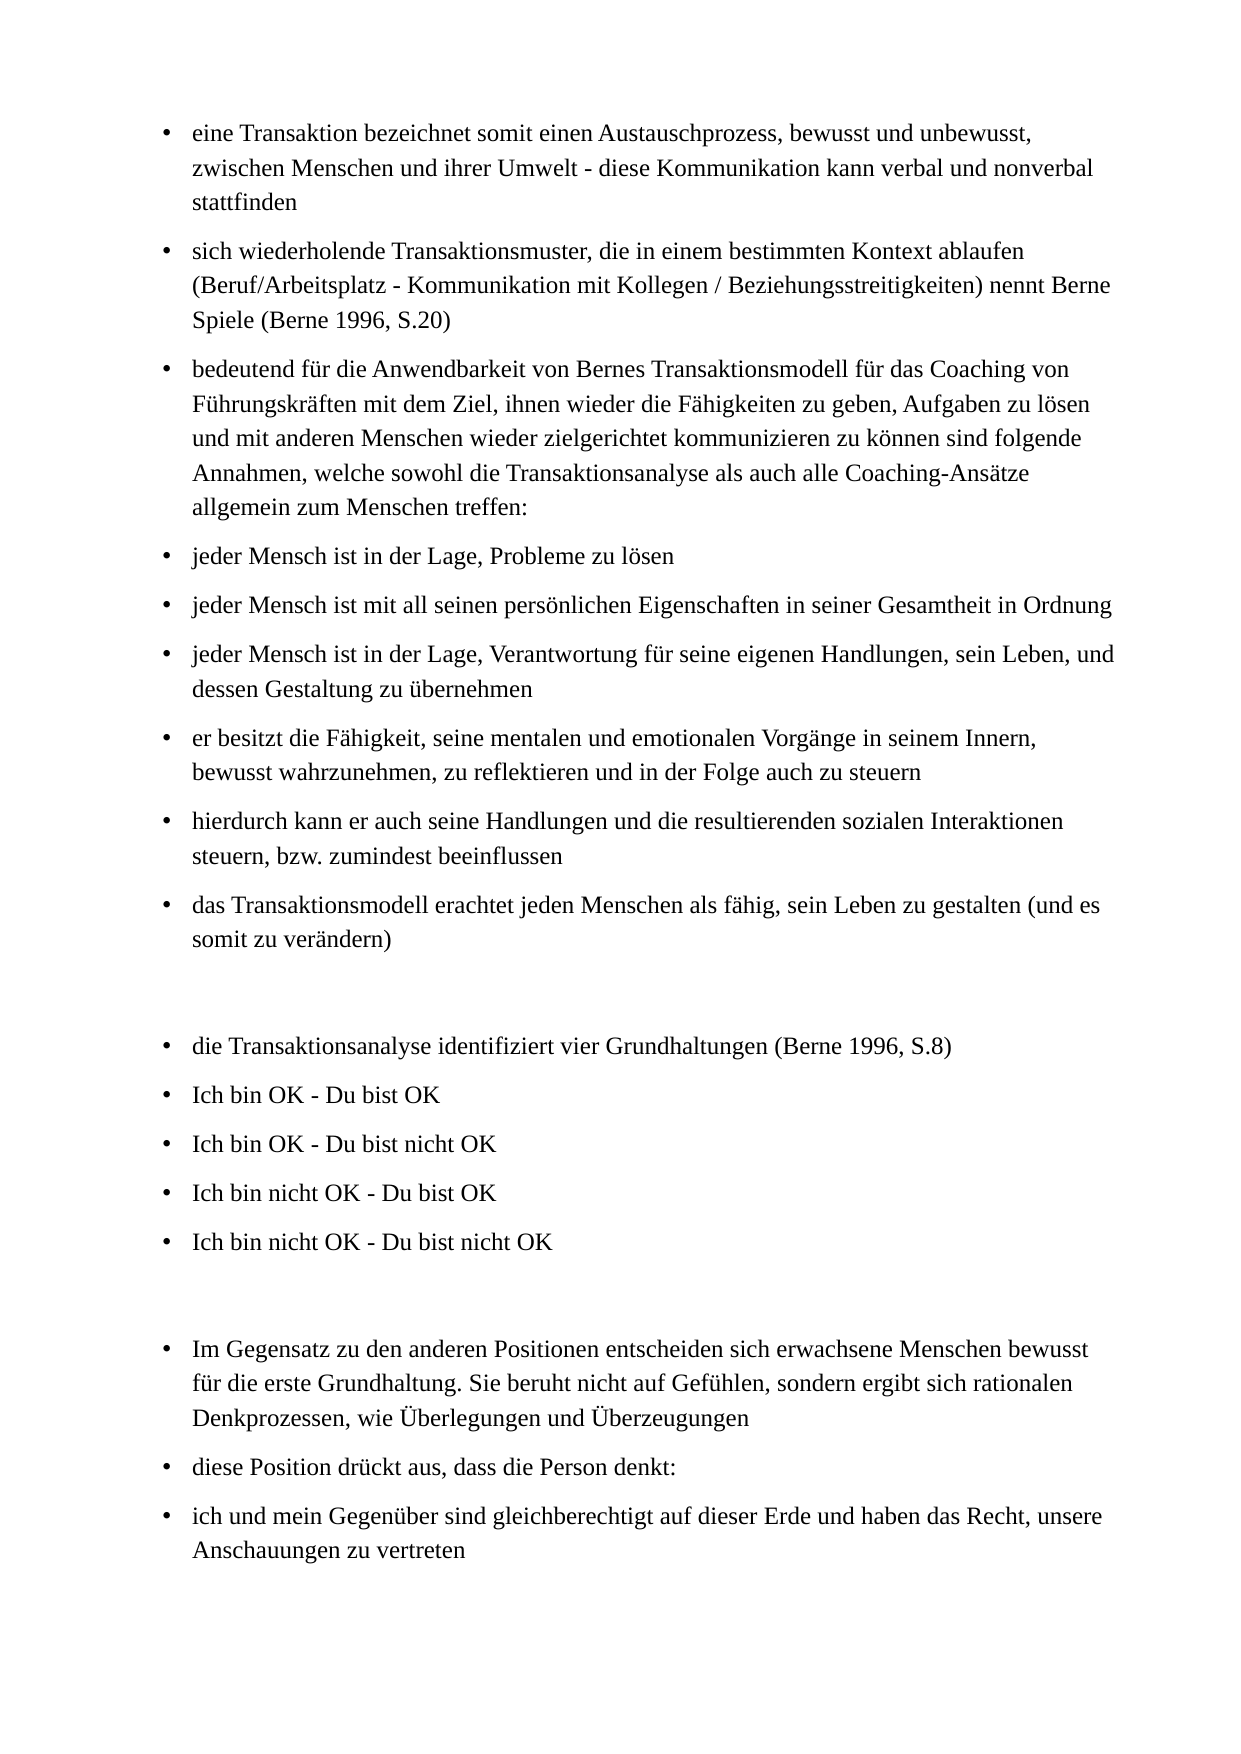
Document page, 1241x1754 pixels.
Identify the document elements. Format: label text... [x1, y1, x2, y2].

list hierdurch kann er auch seine Handlungen und die resultierenden sozialen Interaktionen steuern, bzw. zumindest beeinflussen [162, 806, 1122, 869]
list eine Transaktion bezeichnet somit einen Austauschprozess, bewusst und unbewusst, zwischen Menschen und ihrer Umwelt - diese Kommunikation kann verbal und nonverbal stattfinden [162, 118, 1122, 216]
list ich und mein Gegenüber sind gleichberechtigt auf dieser Erde und haben das Recht, unsere Anschauungen zu vertreten [162, 1501, 1122, 1564]
list sich wiederholende Transaktionsmuster, die in einem bestimmten Kontext ablaufen (Beruf/Arbeitsplatz - Kommunikation mit Kollegen / Beziehungsstreitigkeiten) nennt Berne Spiele (Berne 1996, S.20) [162, 236, 1122, 334]
list Ich bin nicht OK - Du bist OK [162, 1178, 1122, 1207]
list Ich bin nicht OK - Du bist nicht OK [162, 1227, 1122, 1256]
list jeder Mensch ist mit all seinen persönlichen Eigenschaften in seiner Gesamtheit in Ordnung [162, 590, 1122, 619]
list die Transaktionsanalyse identifiziert vier Grundhaltungen (Berne 1996, S.8) [162, 1031, 1122, 1060]
list diese Position drückt aus, dass die Person denkt: [162, 1452, 1122, 1481]
list er besitzt die Fähigkeit, seine mentalen und emotionalen Vorgänge in seinem Innern, bewusst wahrzunehmen, zu reflektieren und in der Folge auch zu steuern [162, 723, 1122, 786]
list jeder Mensch ist in der Lage, Verantwortung für seine eigenen Handlungen, sein Leben, und dessen Gestaltung zu übernehmen [162, 639, 1122, 702]
list das Transaktionsmodell erachtet jeden Menschen als fähig, sein Leben zu gestalten (und es somit zu verändern) [162, 890, 1122, 953]
list Ich bin OK - Du bist nicht OK [162, 1129, 1122, 1158]
list Im Gegensatz zu den anderen Positionen entscheiden sich erwachsene Menschen bewusst für die erste Grundhaltung. Sie beruht nicht auf Gefühlen, sondern ergibt sich rationalen Denkprozessen, wie Überlegungen und Überzeugungen [162, 1334, 1122, 1431]
list Ich bin OK - Du bist OK [162, 1080, 1122, 1109]
list jeder Mensch ist in der Lage, Probleme zu lösen [162, 541, 1122, 570]
list bedeutend für die Anwendbarkeit von Bernes Transaktionsmodell für das Coaching von Führungskräften mit dem Ziel, ihnen wieder die Fähigkeiten zu geben, Aufgaben zu lösen und mit anderen Menschen wieder zielgerichtet kommunizieren zu können sind folgende Annahmen, welche sowohl die Transaktionsanalyse als auch alle Coaching-Ansätze allgemein zum Menschen treffen: [162, 354, 1122, 521]
